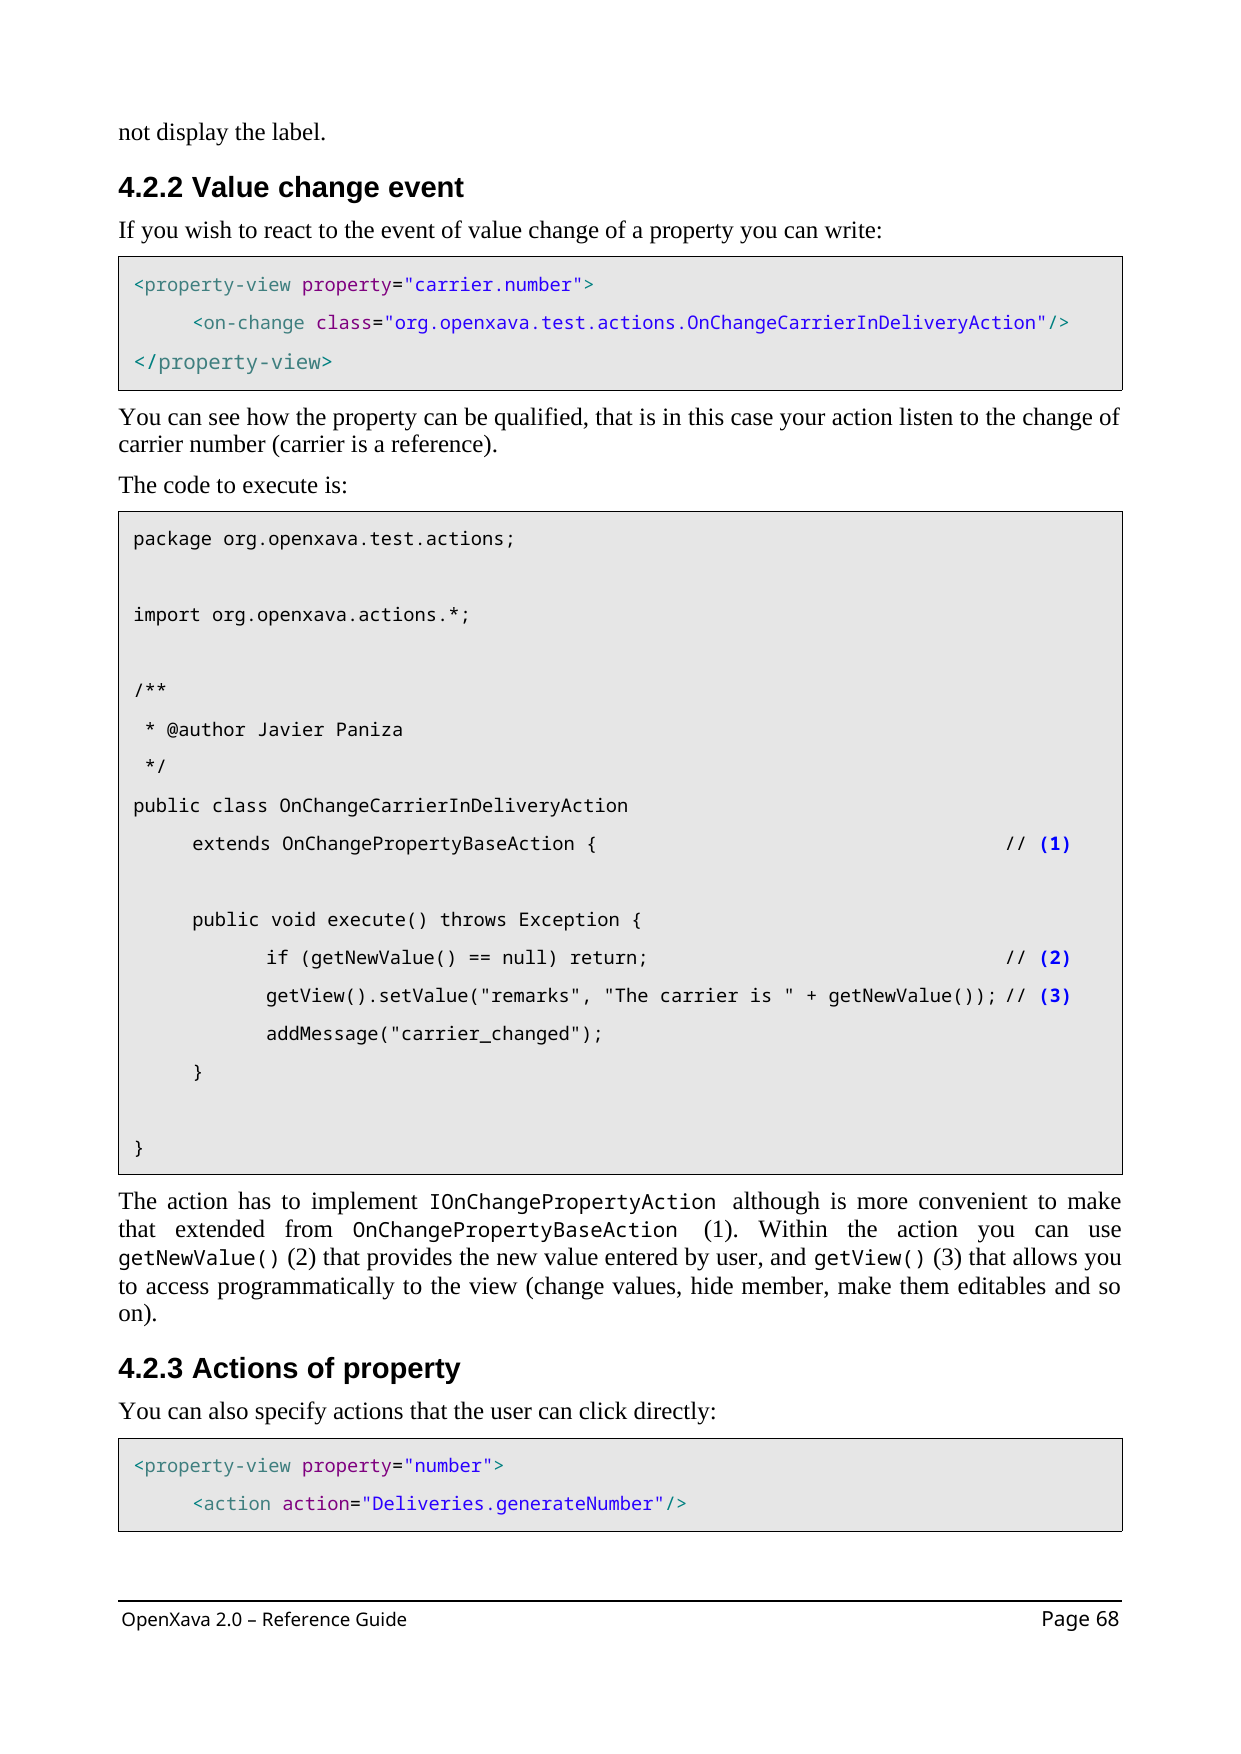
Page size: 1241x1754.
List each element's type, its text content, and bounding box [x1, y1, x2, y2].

text If you wish to react to the event of value change of a property you can write: [118, 216, 1122, 244]
subtitle Value change event [118, 171, 1122, 203]
text /** [119, 663, 1122, 701]
text * @author Javier Paniza [119, 701, 1122, 739]
text public class OnChangeCarrierInDeliveryAction [119, 777, 1122, 815]
text The code to execute is: [118, 471, 1122, 498]
text } [119, 1119, 1122, 1174]
text You can also specify actions that the user can click directly: [118, 1397, 1122, 1425]
text extends OnChangePropertyBaseAction { // (1) [119, 815, 1122, 853]
text public void execute() throws Exception { [119, 891, 1122, 929]
text package org.openxava.test.actions; [119, 512, 1122, 549]
subtitle Actions of property [118, 1352, 1122, 1385]
text addMessage("carrier_changed"); [119, 1005, 1122, 1043]
text import org.openxava.actions.*; [119, 587, 1122, 625]
text */ [119, 739, 1122, 777]
text <action action="Deliveries.generateNumber"/> [119, 1476, 1122, 1531]
text <property-view property="carrier.number"> [119, 257, 1122, 294]
text You can see how the property can be qualified, that is in this case your action listen to the change of carrier number (carrier is a reference). [118, 403, 1122, 458]
text if (getNewValue() == null) return; // (2) [119, 929, 1122, 967]
text getView().setValue("remarks", "The carrier is " + getNewValue()); // (3) [119, 967, 1122, 1005]
text The action has to implement IOnChangePropertyAction although is more convenient to make that extended from OnChangePropertyBaseAction (1). Within the action you can use getNewValue() (2) that provides the new value entered by user, and getView() (3) that allows you to access programmatically to the view (change values, hide member, make them editables and so on). [118, 1187, 1122, 1327]
text } [119, 1043, 1122, 1081]
text <on-change class="org.openxava.test.actions.OnChangeCarrierInDeliveryAction"/> [119, 294, 1122, 332]
text <property-view property="number"> [119, 1439, 1122, 1476]
text not display the label. [118, 118, 1122, 146]
text </property-view> [119, 332, 1122, 390]
